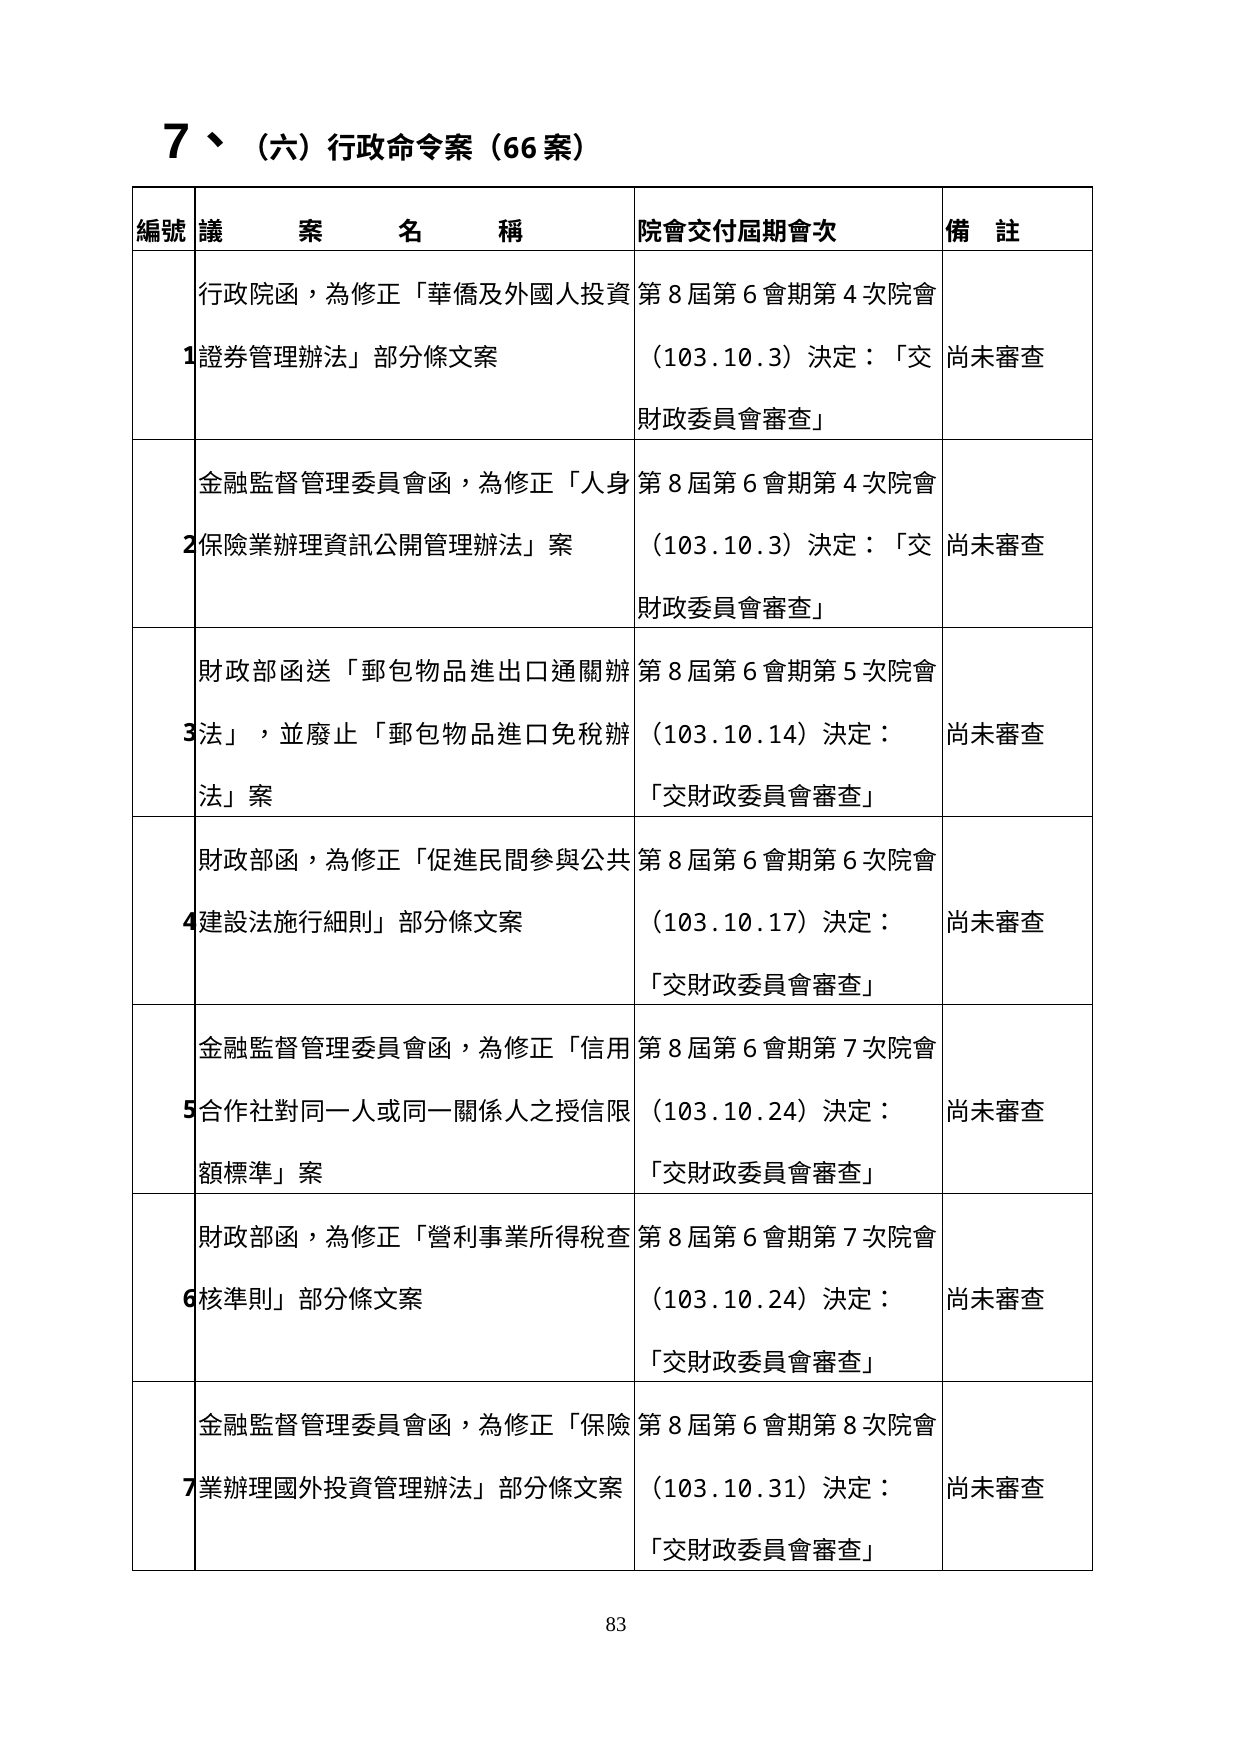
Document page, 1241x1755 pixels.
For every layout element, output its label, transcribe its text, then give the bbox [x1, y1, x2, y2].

subtitle （六）行政命令案（66案） [133, 117, 1098, 169]
table_cell [133, 251, 194, 438]
table_cell 財政部函，為修正「營利事業所得稅查核準則」部分條文案 [196, 1194, 634, 1381]
table_header 院會交付屆期會次 [635, 188, 942, 250]
table_header 備 註 [943, 188, 1092, 250]
table_cell 第8屆第6會期第6次院會（103.10.17）決定：「交財政委員會審查」 [635, 817, 942, 1004]
table_cell 第8屆第6會期第8次院會（103.10.31）決定：「交財政委員會審查」 [635, 1382, 942, 1570]
table_cell 尚未審查 [943, 628, 1092, 816]
table_cell 尚未審查 [943, 1194, 1092, 1381]
table_cell 尚未審查 [943, 817, 1092, 1004]
table_cell [133, 1382, 194, 1570]
table_cell [133, 1005, 194, 1193]
table_cell 第8屆第6會期第7次院會（103.10.24）決定：「交財政委員會審查」 [635, 1194, 942, 1381]
table_cell [133, 440, 194, 627]
table_cell 金融監督管理委員會函，為修正「人身保險業辦理資訊公開管理辦法」案 [196, 440, 634, 627]
table_cell 尚未審查 [943, 1005, 1092, 1193]
table_cell 金融監督管理委員會函，為修正「信用合作社對同一人或同一關係人之授信限額標準」案 [196, 1005, 634, 1193]
table_cell 第8屆第6會期第5次院會（103.10.14）決定：「交財政委員會審查」 [635, 628, 942, 816]
table_cell 尚未審查 [943, 440, 1092, 627]
table_header 議 案 名 稱 [196, 188, 634, 250]
table_cell 第8屆第6會期第4次院會（103.10.3）決定：「交財政委員會審查」 [635, 251, 942, 438]
table_cell 尚未審查 [943, 1382, 1092, 1570]
table_cell [133, 628, 194, 816]
table_cell 財政部函，為修正「促進民間參與公共建設法施行細則」部分條文案 [196, 817, 634, 1004]
table_cell 行政院函，為修正「華僑及外國人投資證券管理辦法」部分條文案 [196, 251, 634, 438]
table_cell [133, 1194, 194, 1381]
table_header 編號 [133, 188, 194, 250]
table_cell 財政部函送「郵包物品進出口通關辦法」，並廢止「郵包物品進口免稅辦法」案 [196, 628, 634, 816]
table_cell 尚未審查 [943, 251, 1092, 438]
table_cell 第8屆第6會期第4次院會（103.10.3）決定：「交財政委員會審查」 [635, 440, 942, 627]
table_cell 第8屆第6會期第7次院會（103.10.24）決定：「交財政委員會審查」 [635, 1005, 942, 1193]
table_cell 金融監督管理委員會函，為修正「保險業辦理國外投資管理辦法」部分條文案 [196, 1382, 634, 1570]
table_cell [133, 817, 194, 1004]
